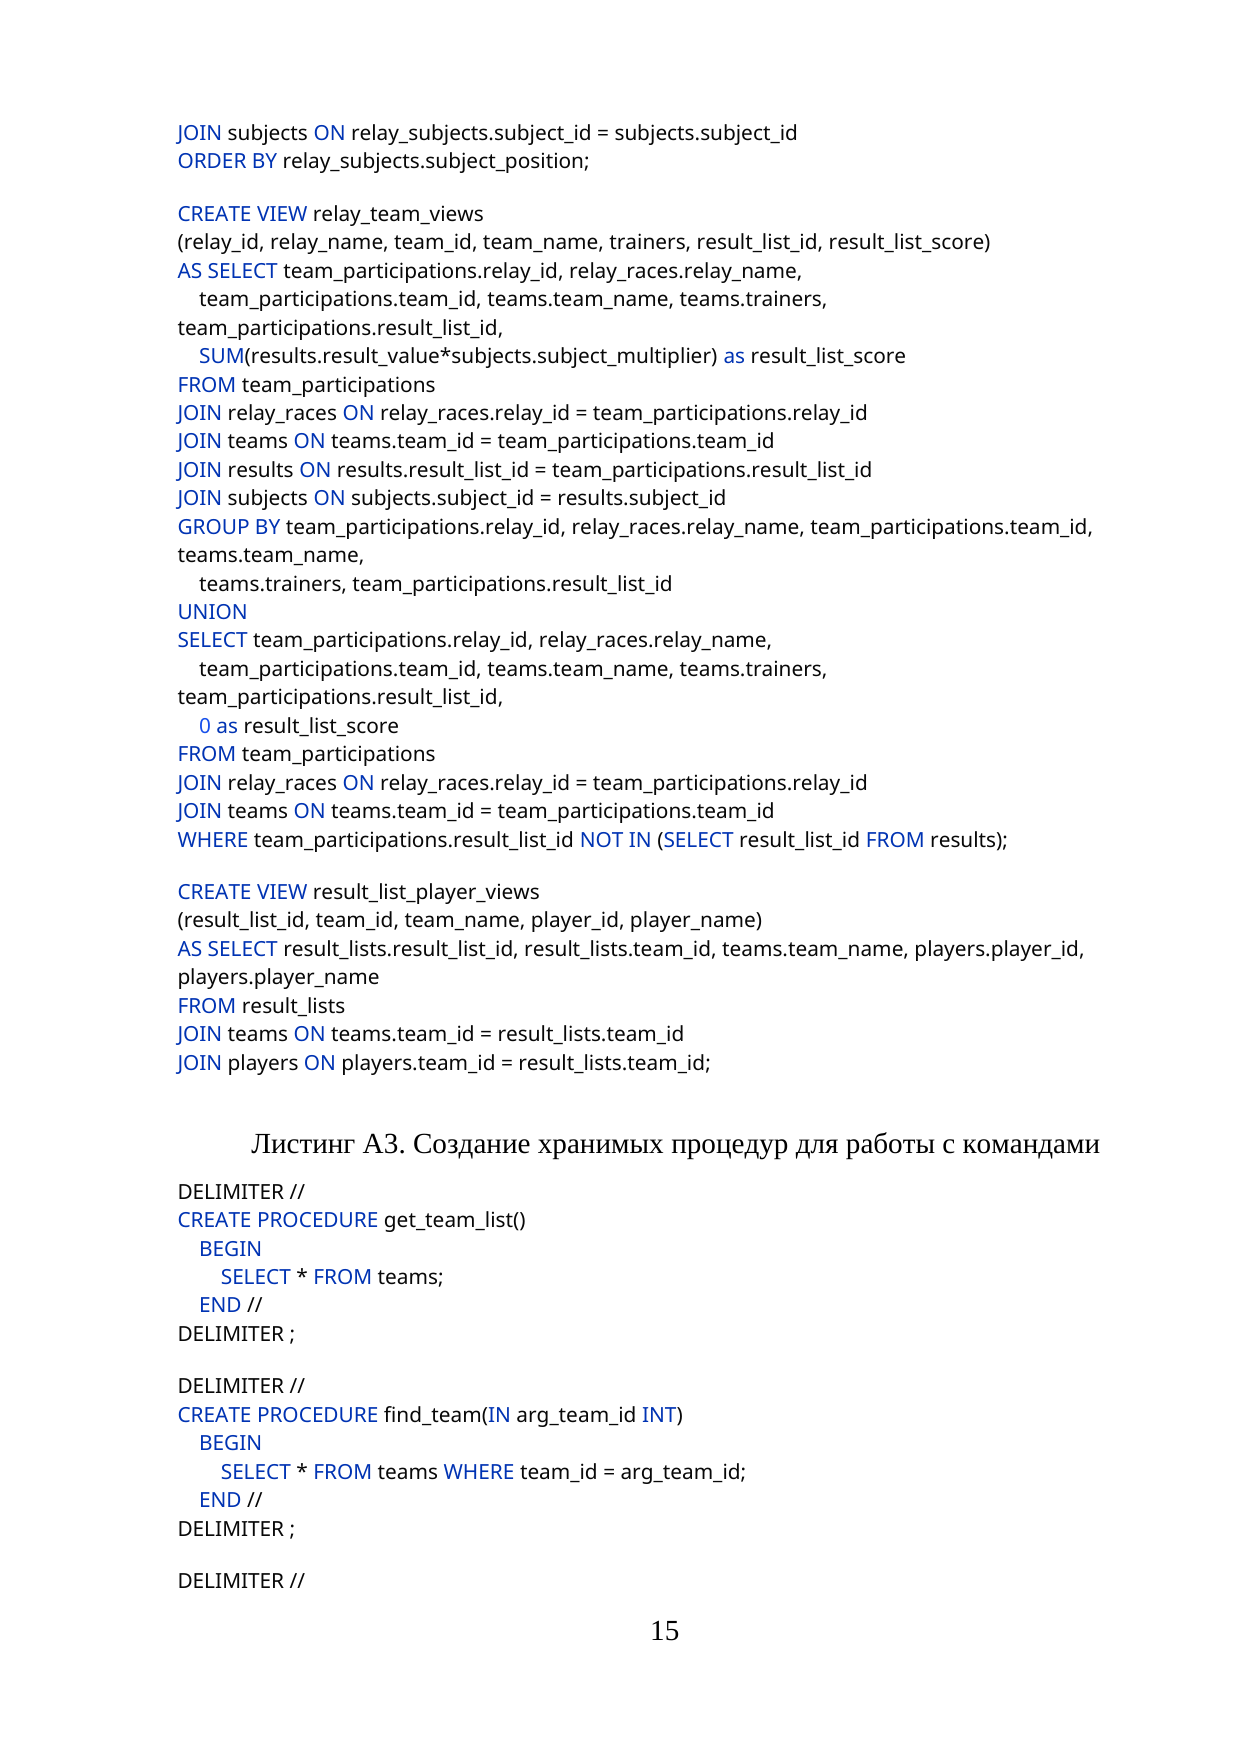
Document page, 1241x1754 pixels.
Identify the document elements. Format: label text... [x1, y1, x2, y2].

list Листинг A3. Создание хранимых процедур для работы с командами [177, 1127, 1152, 1160]
text JOIN subjects ON relay_subjects.subject_id = subjects.subject_id ORDER BY relay_subjects.subject_position; CREATE VIEW relay_team_views (relay_id, relay_name, team_id, team_name, trainers, result_list_id, result_list_score) AS SELECT team_participations.relay_id, relay_races.relay_name, team_participations.team_id, teams.team_name, teams.trainers, team_participations.result_list_id, SUM(results.result_value*subjects.subject_multiplier) as result_list_score FROM team_participations JOIN relay_races ON relay_races.relay_id = team_participations.relay_id JOIN teams ON teams.team_id = team_participations.team_id JOIN results ON results.result_list_id = team_participations.result_list_id JOIN subjects ON subjects.subject_id = results.subject_id GROUP BY team_participations.relay_id, relay_races.relay_name, team_participations.team_id, teams.team_name, teams.trainers, team_participations.result_list_id UNION SELECT team_participations.relay_id, relay_races.relay_name, team_participations.team_id, teams.team_name, teams.trainers, team_participations.result_list_id, 0 as result_list_score FROM team_participations JOIN relay_races ON relay_races.relay_id = team_participations.relay_id JOIN teams ON teams.team_id = team_participations.team_id WHERE team_participations.result_list_id NOT IN (SELECT result_list_id FROM results); CREATE VIEW result_list_player_views (result_list_id, team_id, team_name, player_id, player_name) AS SELECT result_lists.result_list_id, result_lists.team_id, teams.team_name, players.player_id, players.player_name FROM result_lists JOIN teams ON teams.team_id = result_lists.team_id JOIN players ON players.team_id = result_lists.team_id; [177, 118, 1152, 1076]
text DELIMITER // CREATE PROCEDURE get_team_list() BEGIN SELECT * FROM teams; END // DELIMITER ; DELIMITER // CREATE PROCEDURE find_team(IN arg_team_id INT) BEGIN SELECT * FROM teams WHERE team_id = arg_team_id; END // DELIMITER ; DELIMITER // [177, 1177, 1152, 1595]
